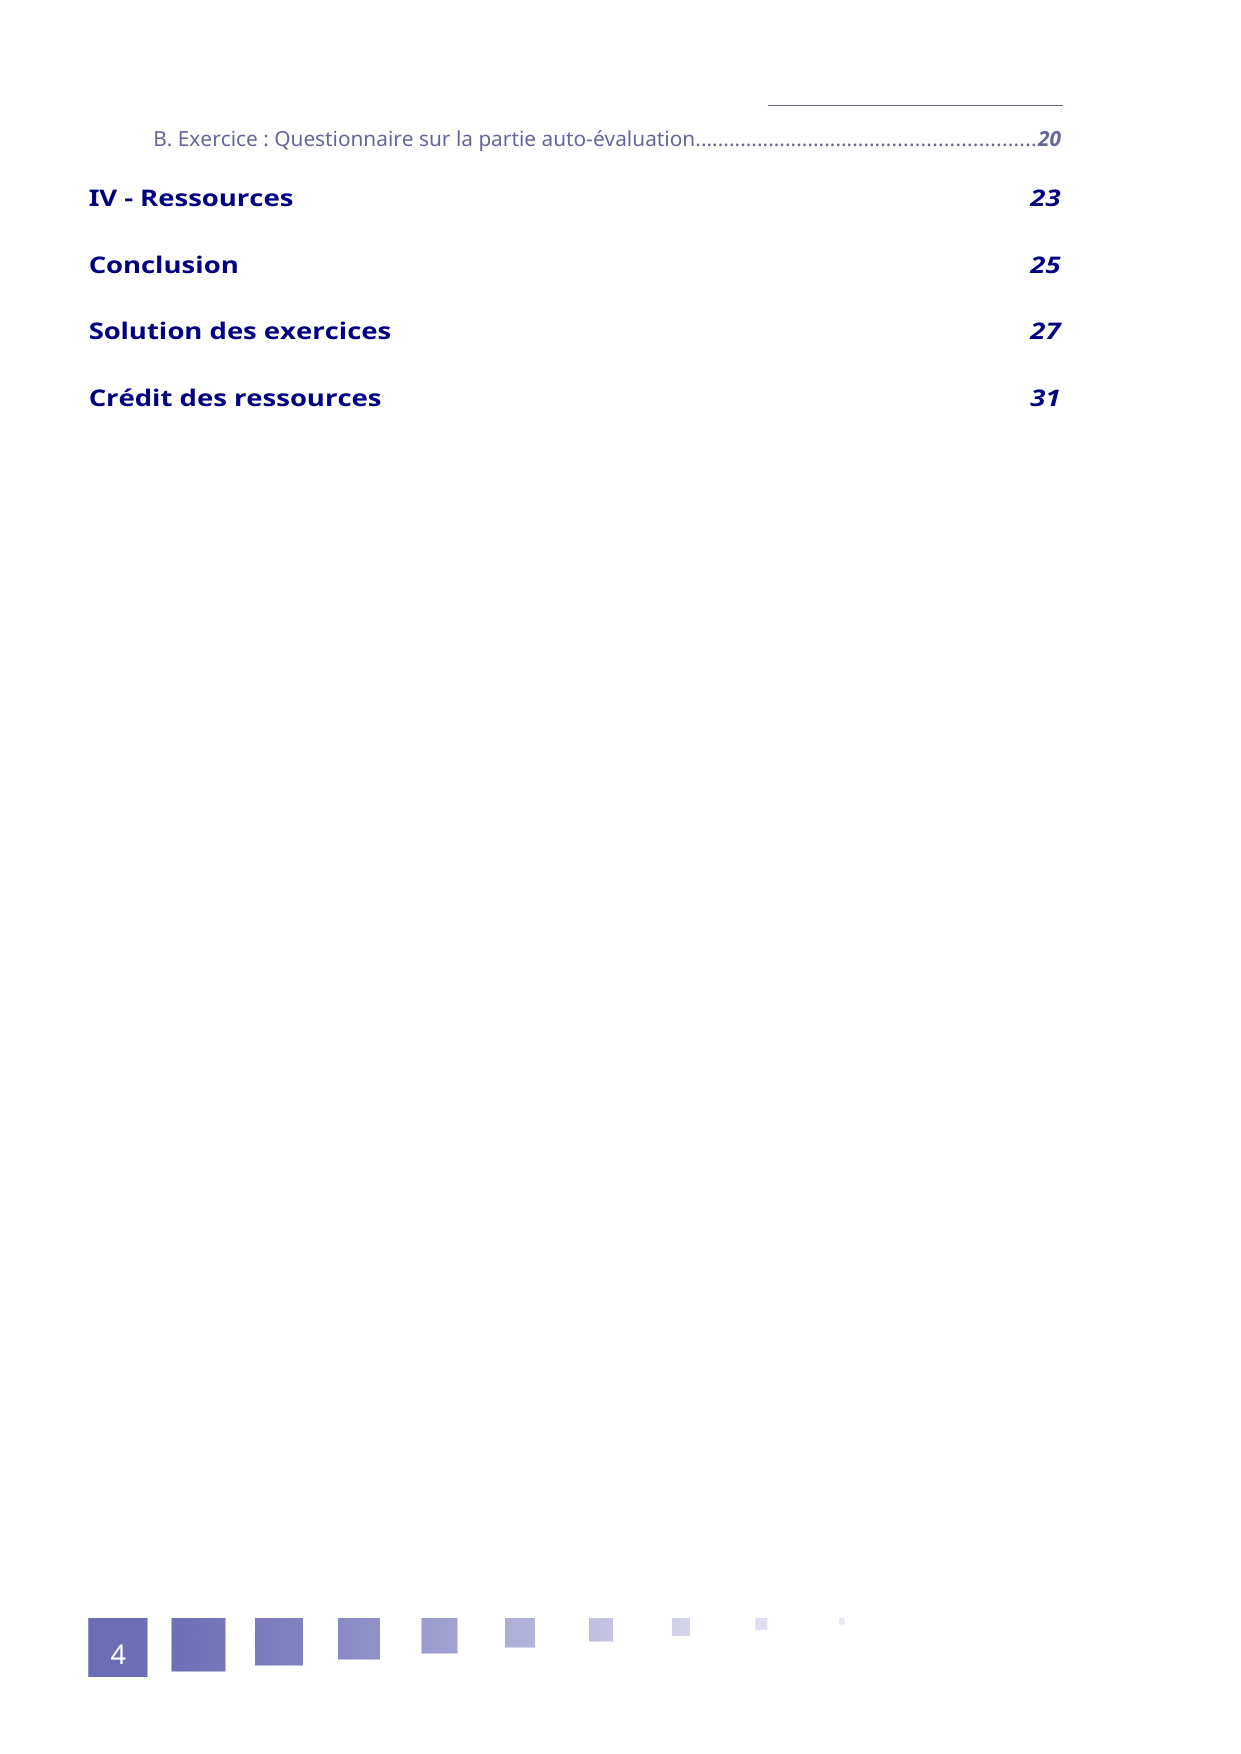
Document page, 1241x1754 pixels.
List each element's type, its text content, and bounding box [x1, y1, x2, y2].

picture [88, 1618, 889, 1678]
title Conclusion 25 [88, 249, 1063, 280]
title B. Exercice : Questionnaire sur la partie auto-évaluation 20 [148, 124, 1063, 152]
title IV - Ressources 23 [88, 182, 1063, 213]
title Crédit des ressources 31 [88, 382, 1063, 413]
title Solution des exercices 27 [88, 315, 1063, 347]
